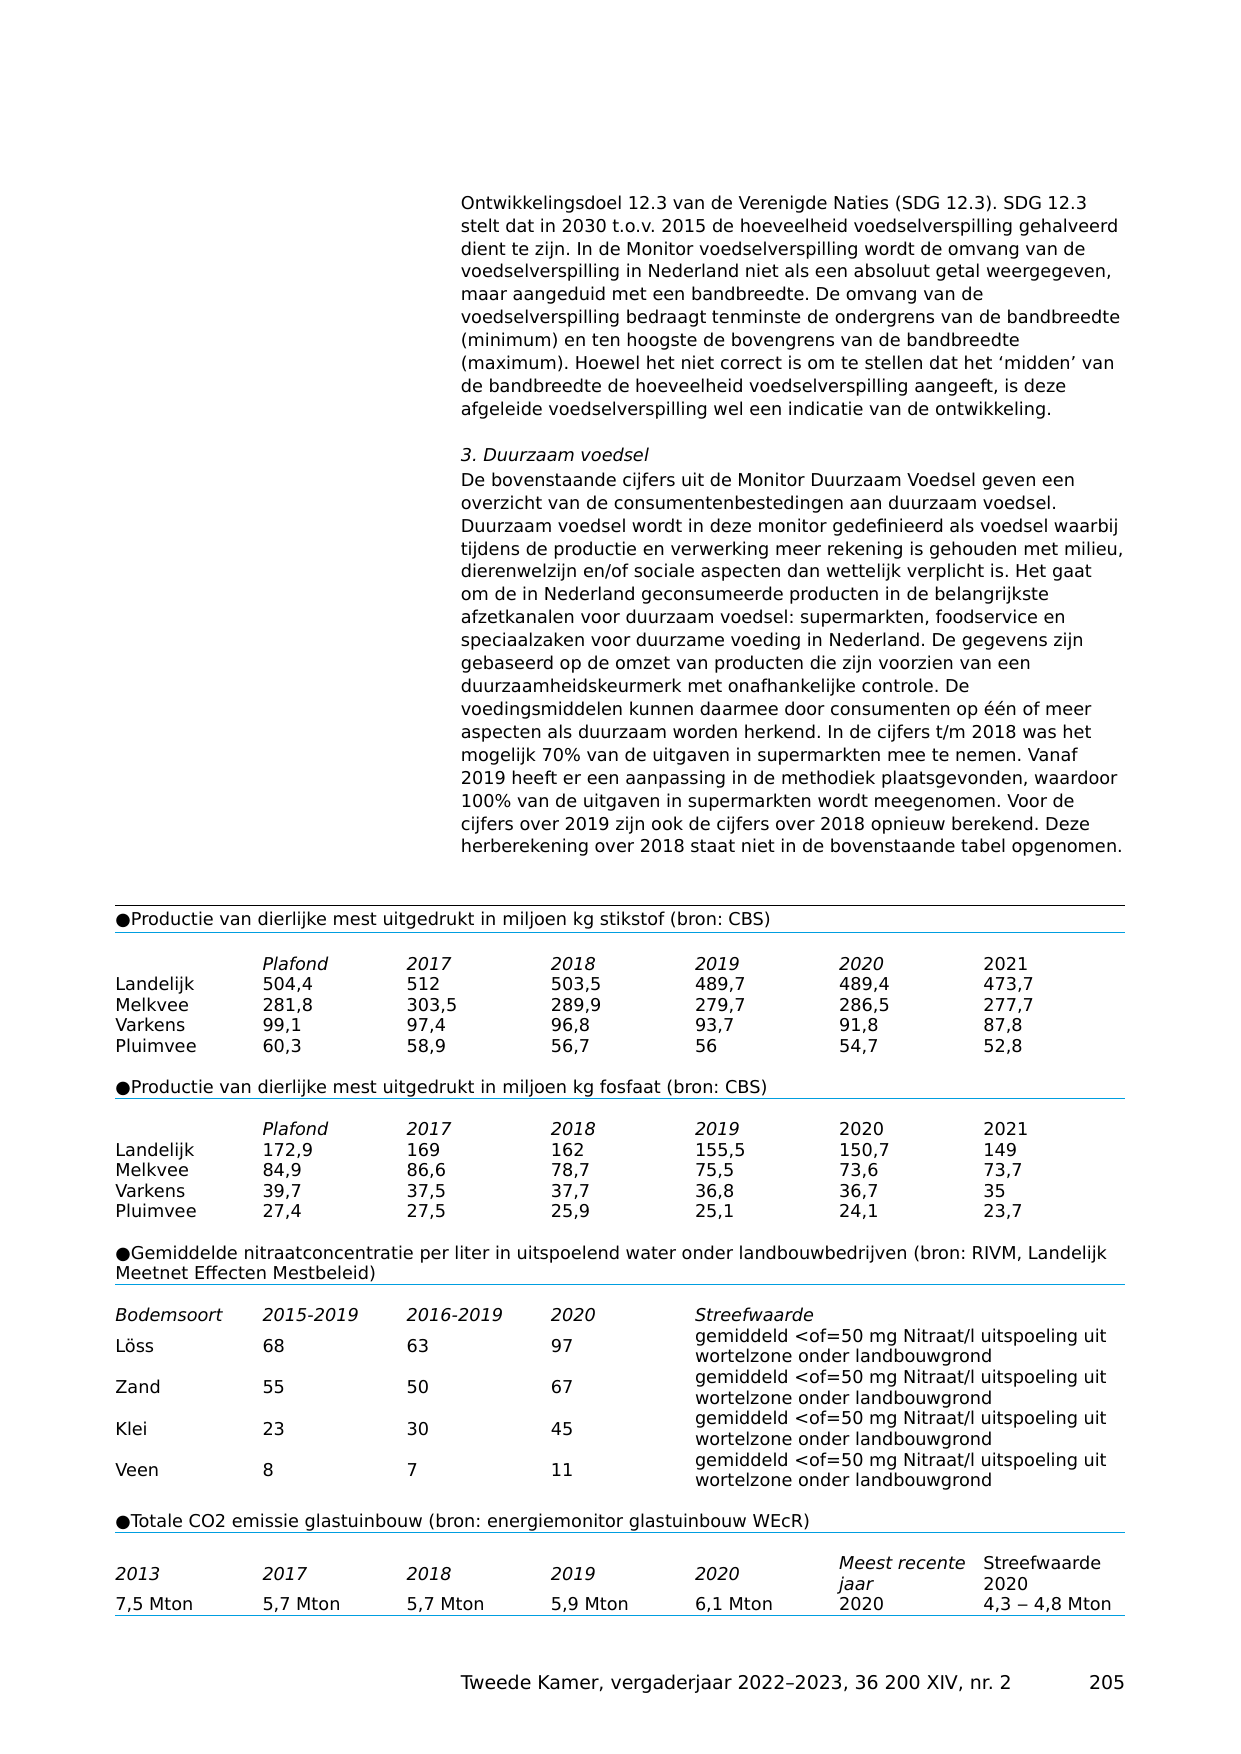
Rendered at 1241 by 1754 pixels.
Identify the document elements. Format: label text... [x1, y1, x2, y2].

table_cell gemiddeld <of=50 mg Nitraat/l uitspoeling uit wortelzone onder landbouwgrond [692, 1367, 1125, 1408]
table_cell 2017 [259, 1553, 403, 1594]
table_cell [259, 933, 403, 953]
table_cell 281,8 [259, 995, 403, 1015]
table_cell [115, 1222, 259, 1243]
table_cell [404, 1533, 548, 1553]
table_cell 2019 [692, 954, 836, 974]
table_cell [692, 1533, 836, 1553]
table_cell 78,7 [548, 1160, 692, 1181]
table_cell [548, 1222, 692, 1243]
table_cell 7 [404, 1450, 548, 1491]
table_cell [980, 1285, 1125, 1305]
table_cell Landelijk [115, 1140, 259, 1160]
table_cell 4,3 ‒ 4,8 Mton [980, 1594, 1125, 1615]
table_cell 45 [548, 1408, 692, 1449]
table_cell 39,7 [259, 1181, 403, 1201]
table_cell 2020 [836, 1594, 980, 1615]
table_cell [692, 1057, 836, 1077]
table_cell Veen [115, 1450, 259, 1491]
table_cell 25,9 [548, 1201, 692, 1222]
table_cell [548, 1491, 692, 1511]
table_cell 155,5 [692, 1140, 836, 1160]
table_cell Landelijk [115, 974, 259, 995]
table_cell [259, 1099, 403, 1119]
table_cell 162 [548, 1140, 692, 1160]
table_cell 52,8 [980, 1036, 1125, 1057]
table_cell [259, 1285, 403, 1305]
table_cell Melkvee [115, 1160, 259, 1181]
table_cell 11 [548, 1450, 692, 1491]
table_cell [404, 933, 548, 953]
table_cell Löss [115, 1326, 259, 1367]
table_cell 2020 [548, 1305, 692, 1326]
table_cell 2019 [692, 1119, 836, 1139]
table_cell [548, 1285, 692, 1305]
table_cell 25,1 [692, 1201, 836, 1222]
table_cell 56,7 [548, 1036, 692, 1057]
table_cell 149 [980, 1140, 1125, 1160]
table_cell 2016-2019 [404, 1305, 548, 1326]
table_cell Pluimvee [115, 1036, 259, 1057]
table_cell 277,7 [980, 995, 1125, 1015]
table_cell Bodemsoort [115, 1305, 259, 1326]
table_cell [115, 1057, 259, 1077]
table_cell gemiddeld <of=50 mg Nitraat/l uitspoeling uit wortelzone onder landbouwgrond [692, 1450, 1125, 1491]
table_cell 150,7 [836, 1140, 980, 1160]
table_cell Meest recente jaar [836, 1553, 980, 1594]
table_cell 56 [692, 1036, 836, 1057]
table_cell [836, 1533, 980, 1553]
table_cell 169 [404, 1140, 548, 1160]
table_cell 503,5 [548, 974, 692, 995]
table_cell [836, 1491, 980, 1511]
table_cell 36,8 [692, 1181, 836, 1201]
table_cell 279,7 [692, 995, 836, 1015]
table_cell 8 [259, 1450, 403, 1491]
table_cell 504,4 [259, 974, 403, 995]
table_cell 5,7 Mton [404, 1594, 548, 1615]
table_cell 84,9 [259, 1160, 403, 1181]
table_cell 58,9 [404, 1036, 548, 1057]
table_cell 68 [259, 1326, 403, 1367]
table_cell 512 [404, 974, 548, 995]
table_cell Melkvee [115, 995, 259, 1015]
table_cell [692, 1491, 836, 1511]
table_cell [980, 933, 1125, 953]
table_cell Zand [115, 1367, 259, 1408]
table_cell 289,9 [548, 995, 692, 1015]
table_cell Varkens [115, 1015, 259, 1036]
table_cell ●Totale CO2 emissie glastuinbouw (bron: energiemonitor glastuinbouw WEcR) [115, 1511, 1125, 1532]
table_cell Pluimvee [115, 1201, 259, 1222]
table_cell 60,3 [259, 1036, 403, 1057]
table_cell [404, 1057, 548, 1077]
table_cell 2017 [404, 954, 548, 974]
table_cell 489,4 [836, 974, 980, 995]
table_cell 63 [404, 1326, 548, 1367]
table_cell [548, 933, 692, 953]
table_cell 473,7 [980, 974, 1125, 995]
table_cell [692, 1222, 836, 1243]
table_cell [980, 1099, 1125, 1119]
table_cell 23 [259, 1408, 403, 1449]
table_cell ●Gemiddelde nitraatconcentratie per liter in uitspoelend water onder landbouwbedrijven (bron: RIVM, Landelijk Meetnet Effecten Mestbeleid) [115, 1243, 1125, 1284]
table_cell 7,5 Mton [115, 1594, 259, 1615]
table_cell Streefwaarde 2020 [980, 1553, 1125, 1594]
table_cell 36,7 [836, 1181, 980, 1201]
table_cell [980, 1057, 1125, 1077]
table_cell [115, 954, 259, 974]
table_cell [404, 1099, 548, 1119]
table_cell [980, 1491, 1125, 1511]
table_cell [980, 1222, 1125, 1243]
table_cell 172,9 [259, 1140, 403, 1160]
table_cell 2018 [404, 1553, 548, 1594]
table_cell Klei [115, 1408, 259, 1449]
table_cell 303,5 [404, 995, 548, 1015]
table_cell 55 [259, 1367, 403, 1408]
table_cell [836, 1285, 980, 1305]
table_cell 2015-2019 [259, 1305, 403, 1326]
table_cell 2013 [115, 1553, 259, 1594]
table_cell [548, 1533, 692, 1553]
table_cell gemiddeld <of=50 mg Nitraat/l uitspoeling uit wortelzone onder landbouwgrond [692, 1326, 1125, 1367]
table_cell 2017 [404, 1119, 548, 1139]
table_cell 6,1 Mton [692, 1594, 836, 1615]
table_cell gemiddeld <of=50 mg Nitraat/l uitspoeling uit wortelzone onder landbouwgrond [692, 1408, 1125, 1449]
table_cell [115, 1491, 259, 1511]
table_cell [259, 1222, 403, 1243]
table_cell 27,5 [404, 1201, 548, 1222]
table_cell Varkens [115, 1181, 259, 1201]
table_cell 27,4 [259, 1201, 403, 1222]
table_cell 2021 [980, 1119, 1125, 1139]
text De bovenstaande cijfers uit de Monitor Duurzaam Voedsel geven een overzicht van de consumentenbestedingen aan duurzaam voedsel. Duurzaam voedsel wordt in deze monitor gedefinieerd als voedsel waarbij tijdens de productie en verwerking meer rekening is gehouden met milieu, dierenwelzijn en/of sociale aspecten dan wettelijk verplicht is. Het gaat om de in Nederland geconsumeerde producten in de belangrijkste afzetkanalen voor duurzaam voedsel: supermarkten, foodservice en speciaalzaken voor duurzame voeding in Nederland. De gegevens zijn gebaseerd op de omzet van producten die zijn voorzien van een duurzaamheidskeurmerk met onafhankelijke controle. De voedingsmiddelen kunnen daarmee door consumenten op één of meer aspecten als duurzaam worden herkend. In de cijfers t/m 2018 was het mogelijk 70% van de uitgaven in supermarkten mee te nemen. Vanaf 2019 heeft er een aanpassing in de methodiek plaatsgevonden, waardoor 100% van de uitgaven in supermarkten wordt meegenomen. Voor de cijfers over 2019 zijn ook de cijfers over 2018 opnieuw berekend. Deze herberekening over 2018 staat niet in de bovenstaande tabel opgenomen. [461, 468, 1125, 857]
table_cell 86,6 [404, 1160, 548, 1181]
table_cell ●Productie van dierlijke mest uitgedrukt in miljoen kg fosfaat (bron: CBS) [115, 1077, 1125, 1098]
table_cell [404, 1222, 548, 1243]
table_cell 24,1 [836, 1201, 980, 1222]
table_cell 93,7 [692, 1015, 836, 1036]
table_cell [692, 1285, 836, 1305]
table_cell [115, 933, 259, 953]
table_cell [980, 1533, 1125, 1553]
table_cell [836, 1305, 980, 1326]
table_cell [404, 1285, 548, 1305]
table_cell 96,8 [548, 1015, 692, 1036]
table_cell 23,7 [980, 1201, 1125, 1222]
table_cell 37,5 [404, 1181, 548, 1201]
table_cell 99,1 [259, 1015, 403, 1036]
table_cell [692, 1099, 836, 1119]
table_cell [404, 1491, 548, 1511]
table_cell 5,7 Mton [259, 1594, 403, 1615]
text 3. Duurzaam voedsel [461, 443, 1125, 466]
table_cell [115, 1285, 259, 1305]
table_cell [980, 1305, 1125, 1326]
table_cell 5,9 Mton [548, 1594, 692, 1615]
table_cell ●Productie van dierlijke mest uitgedrukt in miljoen kg stikstof (bron: CBS) [115, 906, 1125, 932]
table_cell Streefwaarde [692, 1305, 836, 1326]
table_cell 2020 [836, 954, 980, 974]
table_cell Plafond [259, 954, 403, 974]
table_cell 2021 [980, 954, 1125, 974]
table_cell [836, 1099, 980, 1119]
table_cell 30 [404, 1408, 548, 1449]
table_cell 97 [548, 1326, 692, 1367]
table_cell 54,7 [836, 1036, 980, 1057]
table_cell 50 [404, 1367, 548, 1408]
table_cell [836, 1057, 980, 1077]
table_cell [115, 1119, 259, 1139]
table_cell [548, 1099, 692, 1119]
table_cell 2020 [692, 1553, 836, 1594]
table_cell [259, 1057, 403, 1077]
table_cell 489,7 [692, 974, 836, 995]
table_cell 37,7 [548, 1181, 692, 1201]
table_cell [115, 1099, 259, 1119]
table_cell 73,7 [980, 1160, 1125, 1181]
table_cell 67 [548, 1367, 692, 1408]
table_cell 35 [980, 1181, 1125, 1201]
table_cell [836, 1222, 980, 1243]
table_cell 91,8 [836, 1015, 980, 1036]
table_cell [259, 1533, 403, 1553]
table_cell 2020 [836, 1119, 980, 1139]
table_cell [548, 1057, 692, 1077]
table_cell 87,8 [980, 1015, 1125, 1036]
table_cell [692, 933, 836, 953]
table_cell [115, 1533, 259, 1553]
table_cell 75,5 [692, 1160, 836, 1181]
table_cell 2018 [548, 1119, 692, 1139]
text Ontwikkelingsdoel 12.3 van de Verenigde Naties (SDG 12.3). SDG 12.3 stelt dat in 2030 t.o.v. 2015 de hoeveelheid voedselverspilling gehalveerd dient te zijn. In de Monitor voedselverspilling wordt de omvang van de voedselverspilling in Nederland niet als een absoluut getal weergegeven, maar aangeduid met een bandbreedte. De omvang van de voedselverspilling bedraagt tenminste de ondergrens van de bandbreedte (minimum) en ten hoogste de bovengrens van de bandbreedte (maximum). Hoewel het niet correct is om te stellen dat het ‘midden’ van de bandbreedte de hoeveelheid voedselverspilling aangeeft, is deze afgeleide voedselverspilling wel een indicatie van de ontwikkeling. [461, 191, 1125, 420]
table_header VERDUURZAMING PRODUCTIE EN CONSUMPTIE (D.M.V. KRINGLOOPLANDBOUW) [115, 880, 1125, 905]
table_cell 2019 [548, 1553, 692, 1594]
table_cell 2018 [548, 954, 692, 974]
table_cell 286,5 [836, 995, 980, 1015]
table_cell [259, 1491, 403, 1511]
table_cell 73,6 [836, 1160, 980, 1181]
table_cell [836, 933, 980, 953]
table_cell Plafond [259, 1119, 403, 1139]
table_cell 97,4 [404, 1015, 548, 1036]
